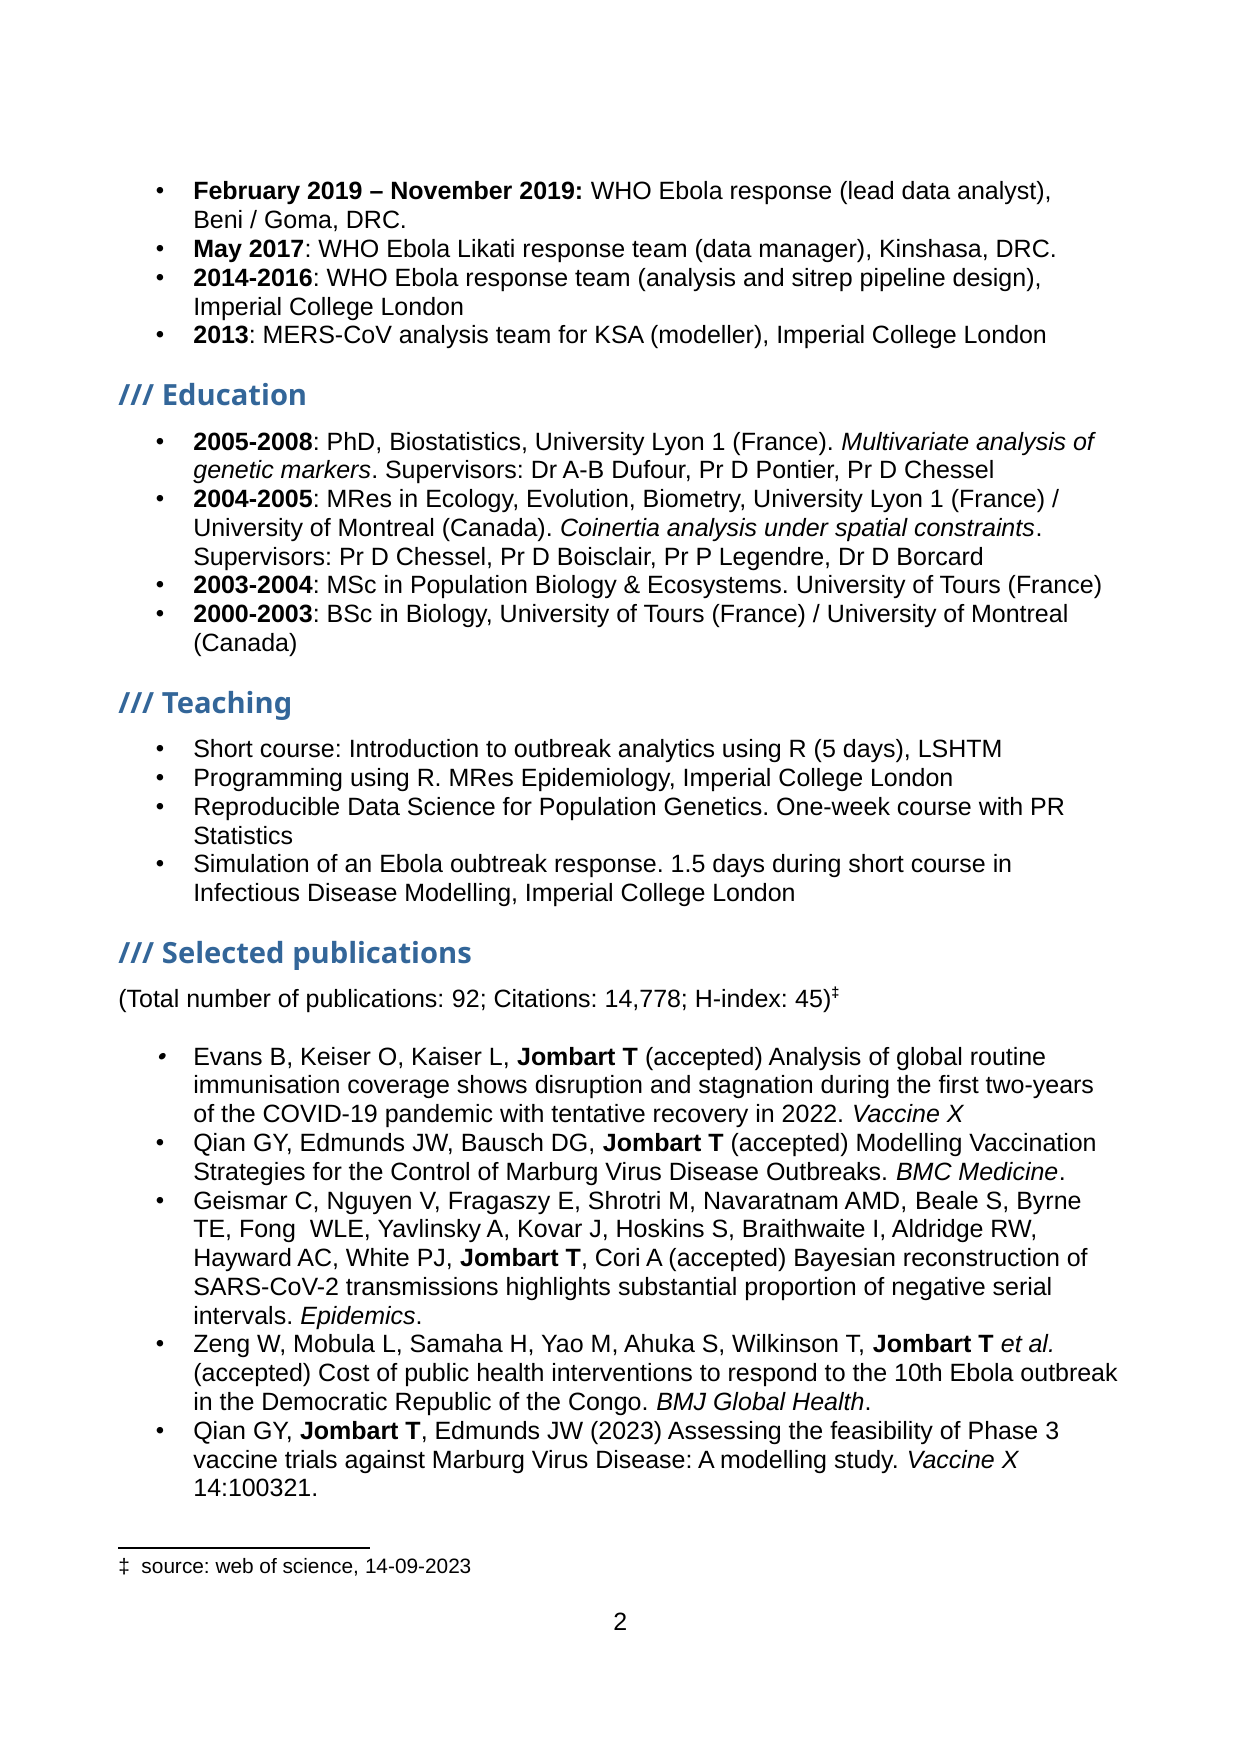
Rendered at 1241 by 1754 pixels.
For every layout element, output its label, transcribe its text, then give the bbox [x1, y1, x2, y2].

list 2014-2016: WHO Ebola response team (analysis and sitrep pipeline design), Imperial College London [156, 263, 1122, 320]
list 2004-2005: MRes in Ecology, Evolution, Biometry, University Lyon 1 (France) / University of Montreal (Canada). Coinertia analysis under spatial constraints. Supervisors: Pr D Chessel, Pr D Boisclair, Pr P Legendre, Dr D Borcard [156, 484, 1122, 570]
list Zeng W, Mobula L, Samaha H, Yao M, Ahuka S, Wilkinson T, Jombart T et al. (accepted) Cost of public health interventions to respond to the 10th Ebola outbreak in the Democratic Republic of the Congo. BMJ Global Health. [156, 1329, 1122, 1416]
list Evans B, Keiser O, Kaiser L, Jombart T (accepted) Analysis of global routine immunisation coverage shows disruption and stagnation during the first two-years of the COVID-19 pandemic with tentative recovery in 2022. Vaccine X [156, 1042, 1122, 1128]
list 2003-2004: MSc in Population Biology & Ecosystems. University of Tours (France) [156, 570, 1122, 599]
list Qian GY, Edmunds JW, Bausch DG, Jombart T (accepted) Modelling Vaccination Strategies for the Control of Marburg Virus Disease Outbreaks. BMC Medicine. [156, 1128, 1122, 1186]
list February 2019 – November 2019: WHO Ebola response (lead data analyst), Beni / Goma, DRC. [156, 176, 1122, 234]
list May 2017: WHO Ebola Likati response team (data manager), Kinshasa, DRC. [156, 234, 1122, 263]
subtitle /// Education [118, 374, 1122, 414]
list Geismar C, Nguyen V, Fragaszy E, Shrotri M, Navaratnam AMD, Beale S, Byrne TE, Fong WLE, Yavlinsky A, Kovar J, Hoskins S, Braithwaite I, Aldridge RW, Hayward AC, White PJ, Jombart T, Cori A (accepted) Bayesian reconstruction of SARS-CoV-2 transmissions highlights substantial proportion of negative serial intervals. Epidemics. [156, 1186, 1122, 1329]
subtitle /// Teaching [118, 682, 1122, 722]
list 2005-2008: PhD, Biostatistics, University Lyon 1 (France). Multivariate analysis of genetic markers. Supervisors: Dr A-B Dufour, Pr D Pontier, Pr D Chessel [156, 426, 1122, 484]
text (Total number of publications: 92; Citations: 14,778; H-index: 45) [118, 984, 1122, 1013]
subtitle /// Selected publications [118, 932, 1122, 972]
list 2013: MERS-CoV analysis team for KSA (modeller), Imperial College London [156, 320, 1122, 349]
list Reproducible Data Science for Population Genetics. One-week course with PR Statistics [156, 792, 1122, 849]
list Simulation of an Ebola oubtreak response. 1.5 days during short course in Infectious Disease Modelling, Imperial College London [156, 849, 1122, 907]
list Short course: Introduction to outbreak analytics using R (5 days), LSHTM [156, 734, 1122, 763]
text source: web of science, 14-09-2023 [118, 1554, 1122, 1578]
list Programming using R. MRes Epidemiology, Imperial College London [156, 763, 1122, 792]
list 2000-2003: BSc in Biology, University of Tours (France) / University of Montreal (Canada) [156, 599, 1122, 657]
list Qian GY, Jombart T, Edmunds JW (2023) Assessing the feasibility of Phase 3 vaccine trials against Marburg Virus Disease: A modelling study. Vaccine X 14:100321. [156, 1416, 1122, 1502]
